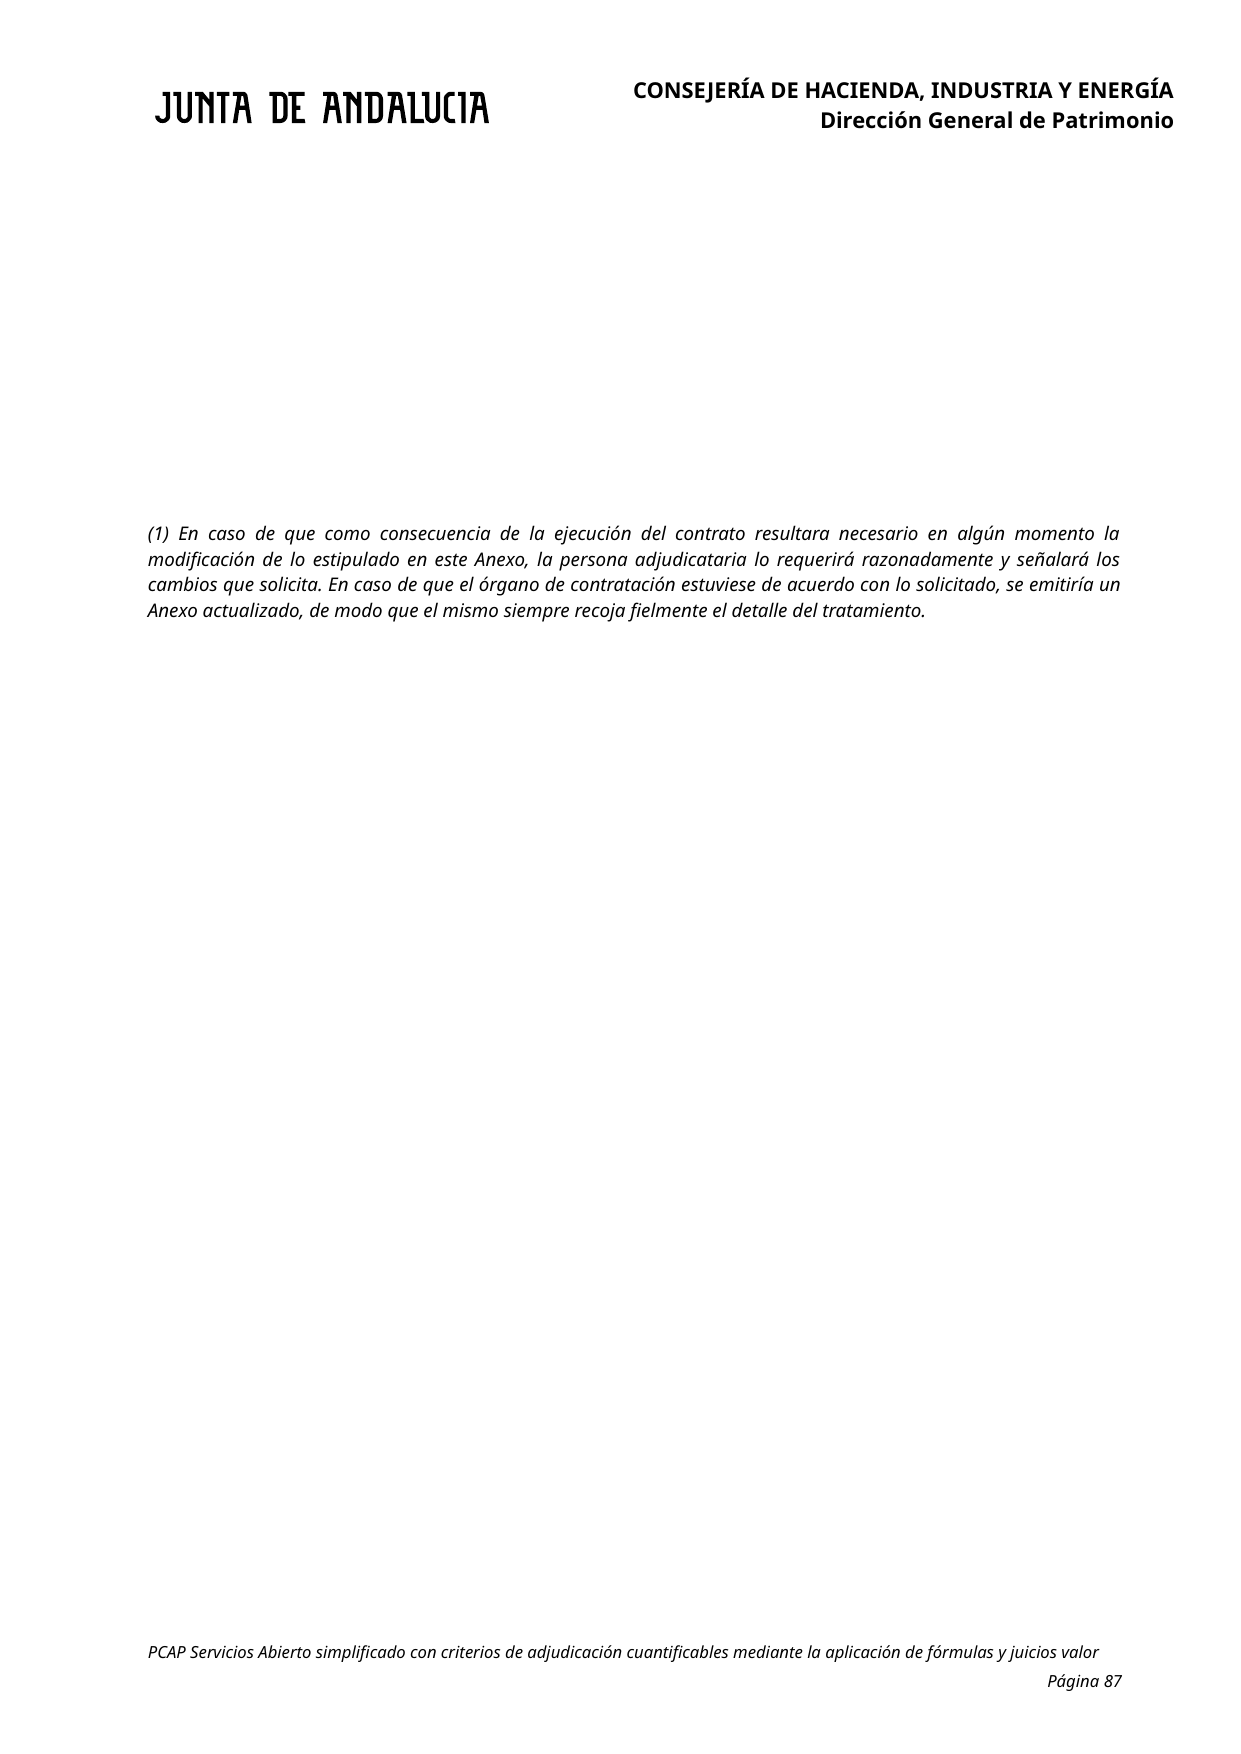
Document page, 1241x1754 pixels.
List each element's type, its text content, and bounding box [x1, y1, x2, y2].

text (1) En caso de que como consecuencia de la ejecución del contrato resultara necesario en algún momento la modificación de lo estipulado en este Anexo, la persona adjudicataria lo requerirá razonadamente y señalará los cambios que solicita. En caso de que el órgano de contratación estuviese de acuerdo con lo solicitado, se emitiría un Anexo actualizado, de modo que el mismo siempre recoja fielmente el detalle del tratamiento. [148, 521, 1122, 623]
